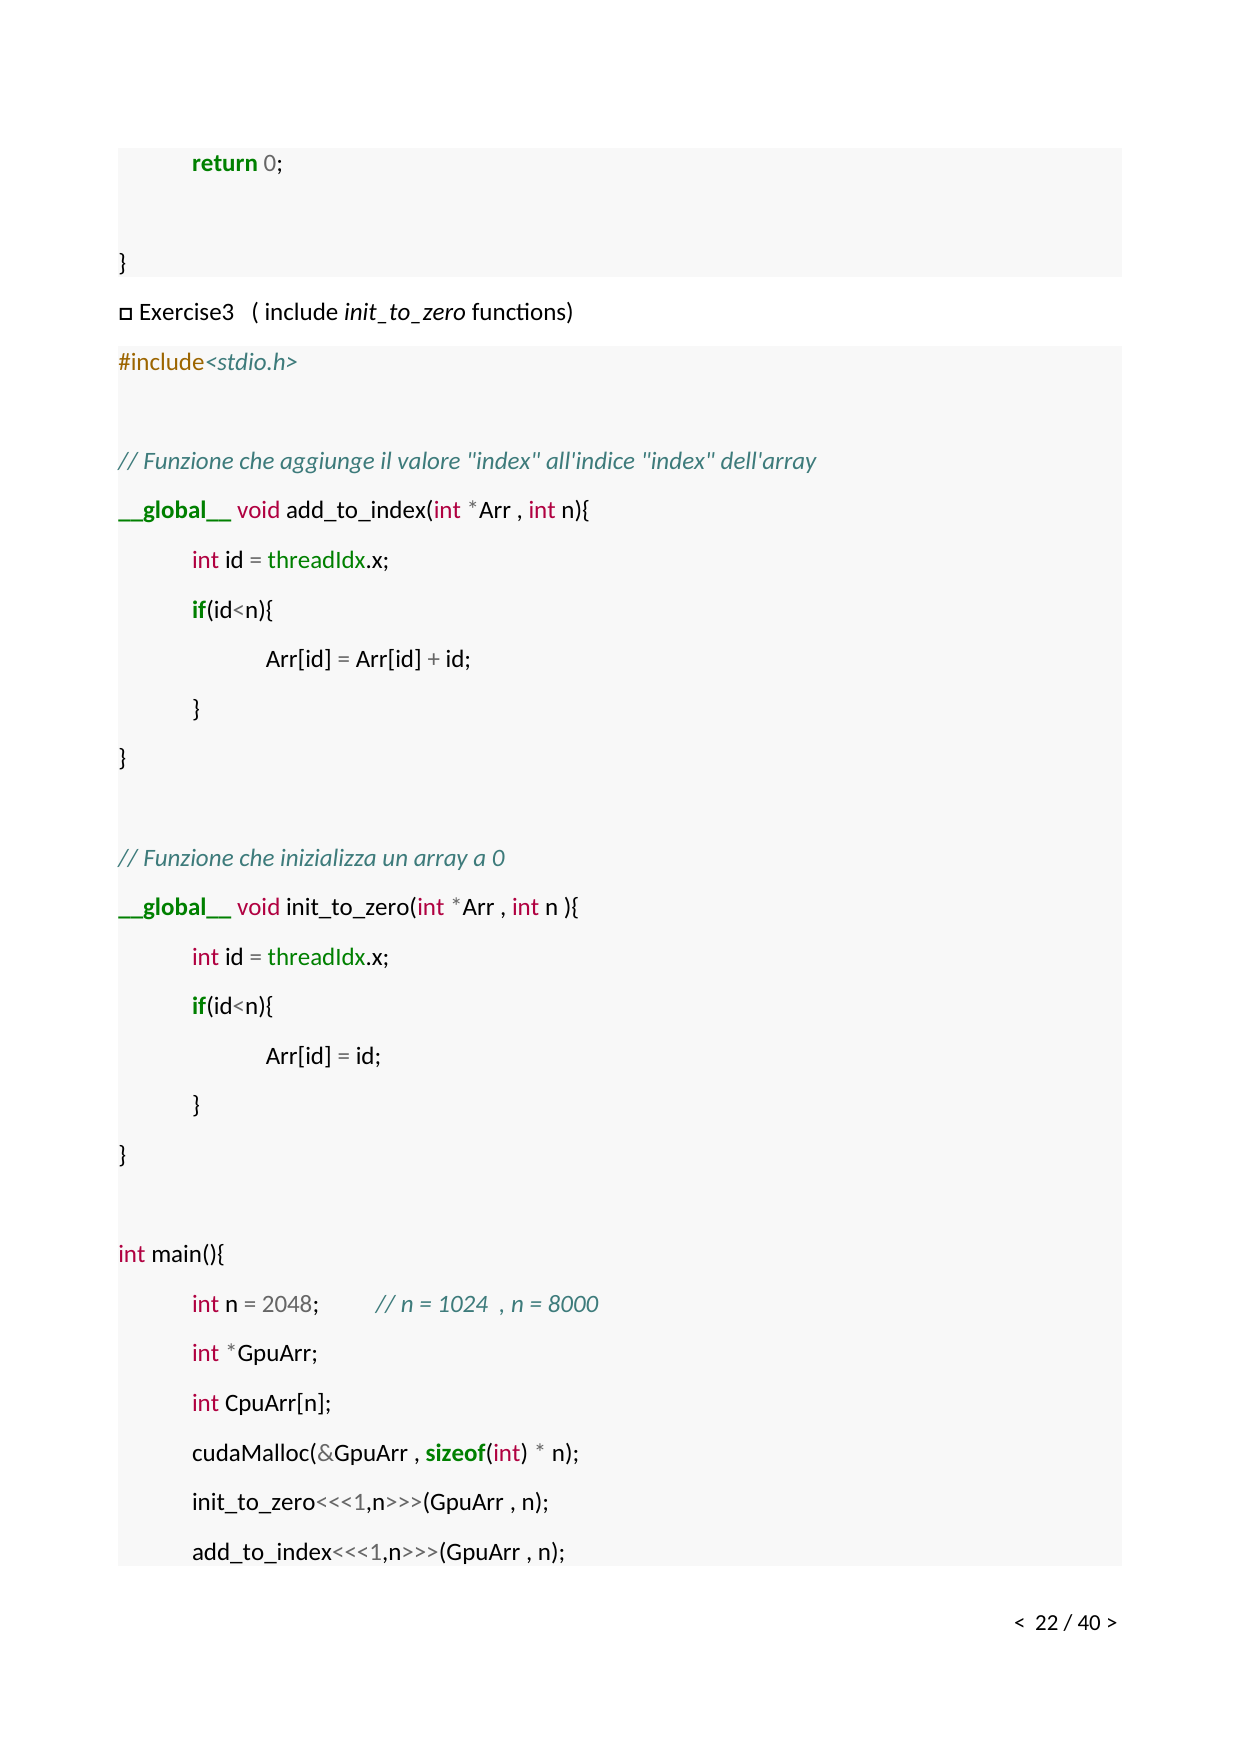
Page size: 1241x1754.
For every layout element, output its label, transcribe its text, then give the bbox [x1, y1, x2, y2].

text // Funzione che aggiunge il valore "index" all'indice "index" dell'array [118, 445, 1122, 476]
text if(id<n){ [118, 991, 1122, 1021]
text □ Exercise3 ( include init_to_zero functions) [118, 296, 1122, 327]
text int n = 2048; // n = 1024 , n = 8000 [118, 1288, 1122, 1318]
text } [118, 693, 1122, 723]
text __global__ void init_to_zero(int *Arr , int n ){ [118, 891, 1122, 922]
text int id = threadIdx.x; [118, 544, 1122, 575]
text cudaMalloc(&GpuArr , sizeof(int) * n); [118, 1437, 1122, 1467]
text } [118, 1139, 1122, 1170]
text } [118, 743, 1122, 773]
text int CpuArr[n]; [118, 1387, 1122, 1418]
text int id = threadIdx.x; [118, 941, 1122, 971]
text return 0; [118, 148, 1122, 178]
text int *GpuArr; [118, 1338, 1122, 1368]
text add_to_index<<<1,n>>>(GpuArr , n); [118, 1536, 1122, 1566]
text int main(){ [118, 1238, 1122, 1269]
text __global__ void add_to_index(int *Arr , int n){ [118, 495, 1122, 525]
text Arr[id] = Arr[id] + id; [118, 643, 1122, 674]
text } [118, 1090, 1122, 1120]
text } [118, 247, 1122, 277]
text // Funzione che inizializza un array a 0 [118, 842, 1122, 872]
text Arr[id] = id; [118, 1040, 1122, 1071]
text #include<stdio.h> [118, 346, 1122, 376]
text init_to_zero<<<1,n>>>(GpuArr , n); [118, 1486, 1122, 1517]
text if(id<n){ [118, 594, 1122, 624]
